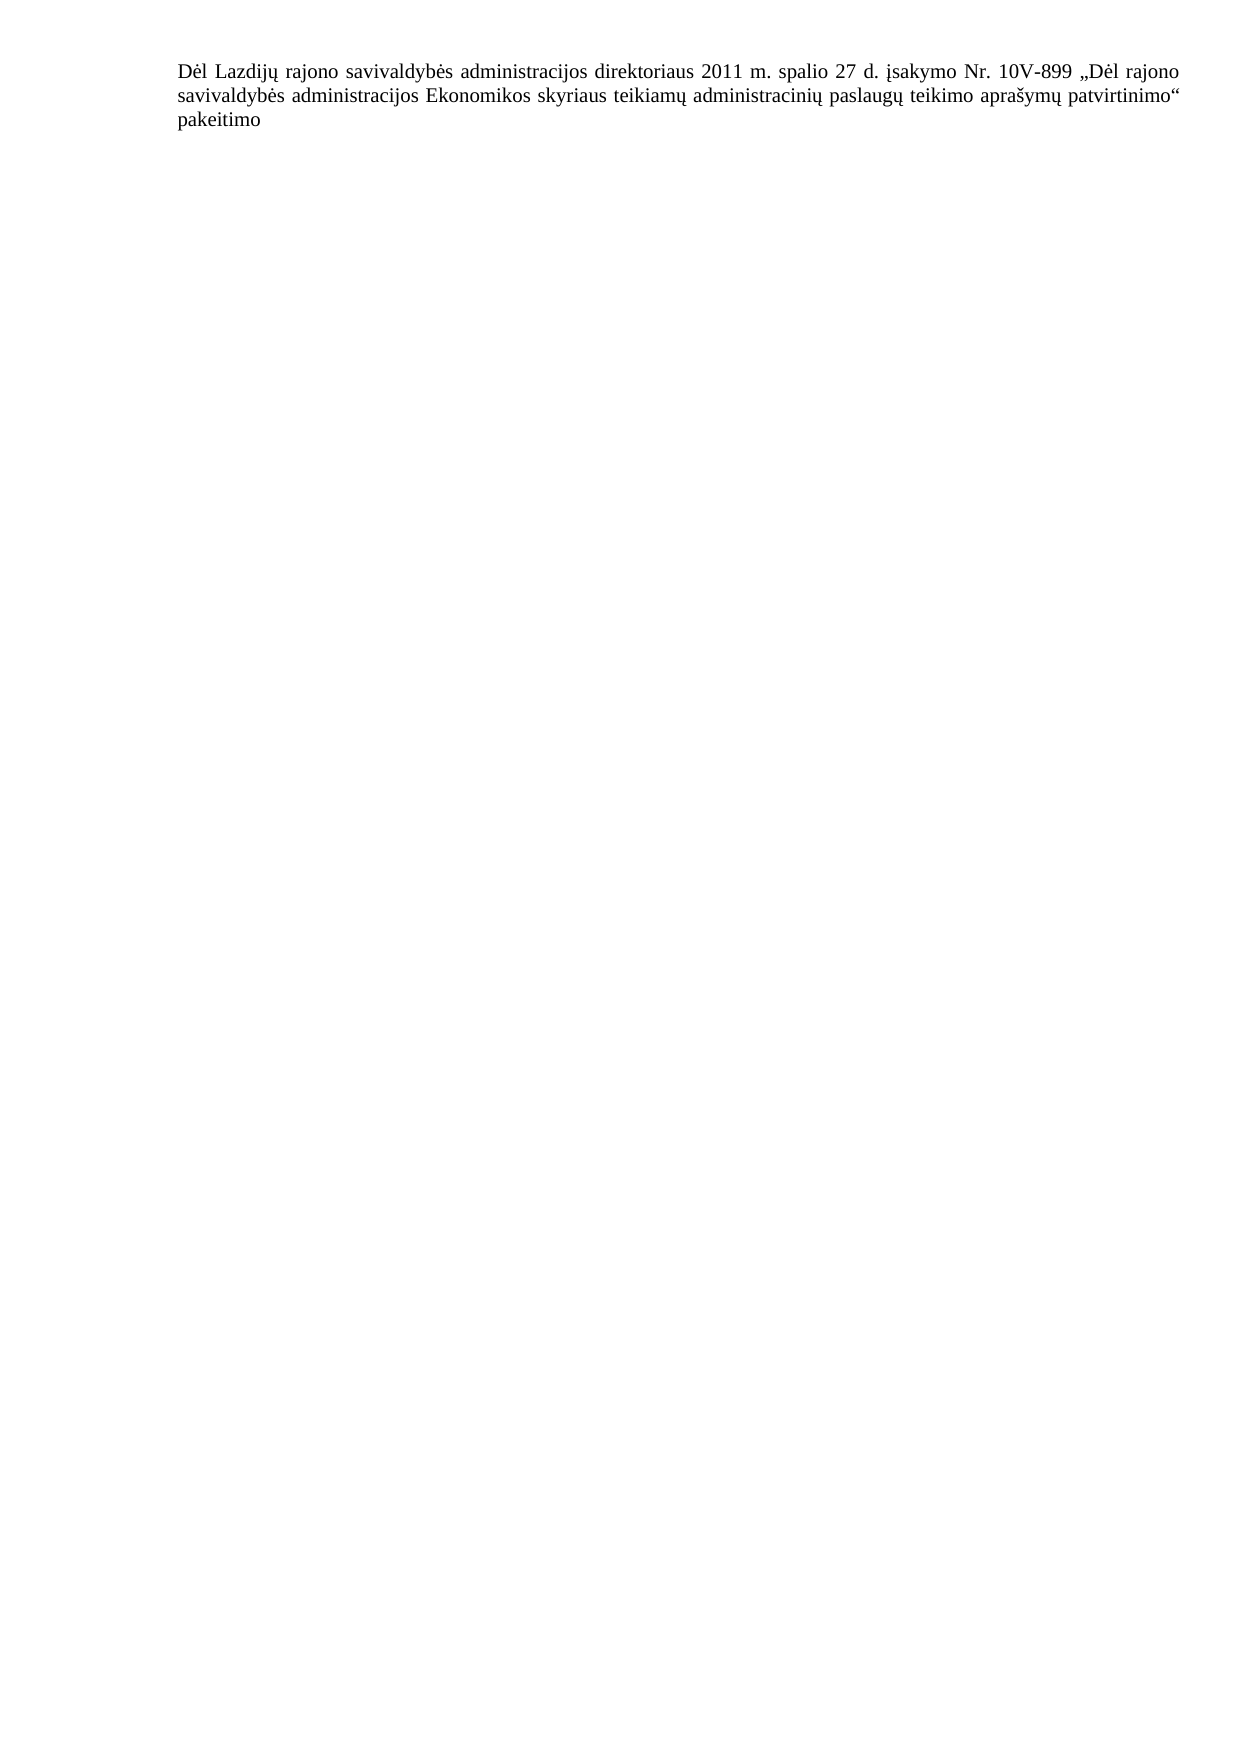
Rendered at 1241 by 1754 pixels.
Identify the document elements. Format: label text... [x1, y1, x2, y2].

text Dėl Lazdijų rajono savivaldybės administracijos direktoriaus 2011 m. spalio 27 d. įsakymo Nr. 10V-899 „Dėl rajono savivaldybės administracijos Ekonomikos skyriaus teikiamų administracinių paslaugų teikimo aprašymų patvirtinimo“ pakeitimo [177, 59, 1181, 131]
